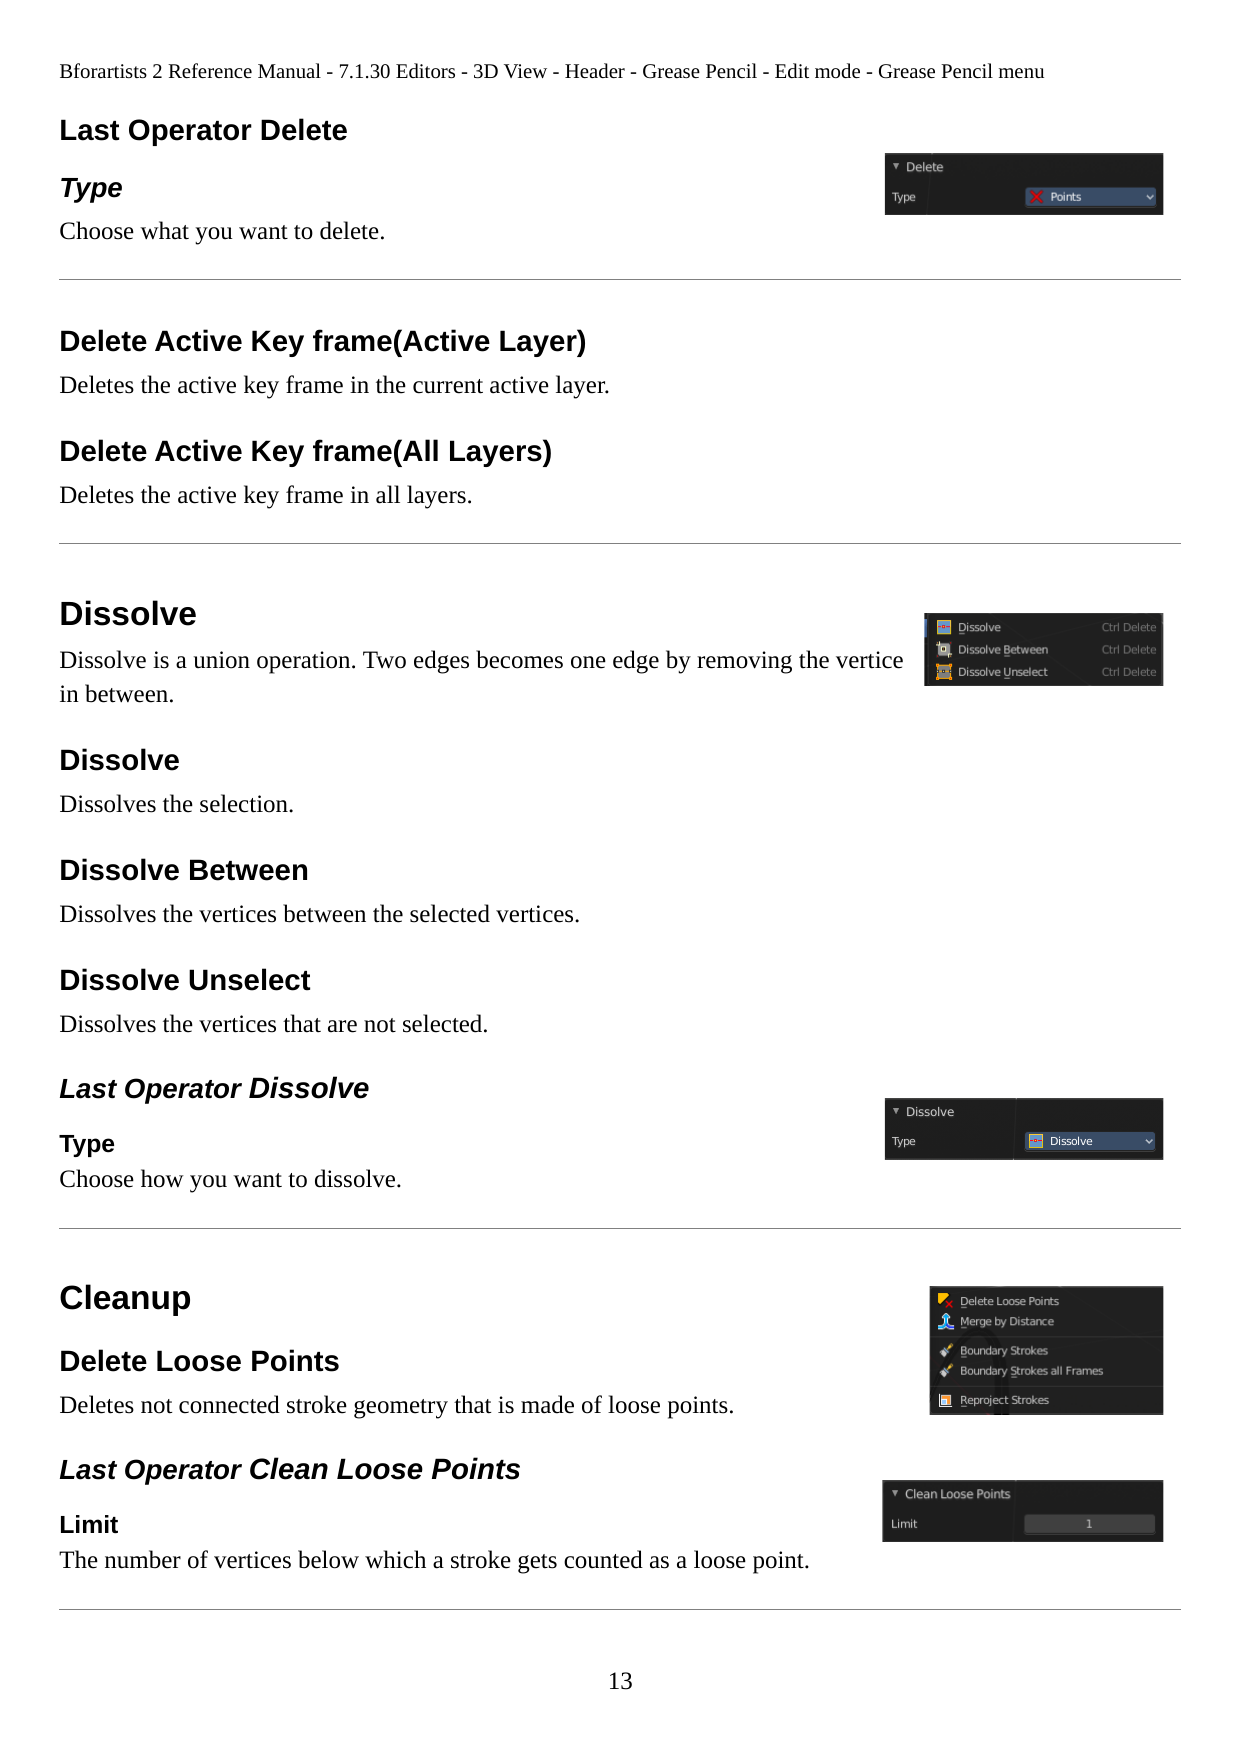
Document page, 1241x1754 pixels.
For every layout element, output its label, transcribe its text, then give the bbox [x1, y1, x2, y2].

picture [884, 153, 1164, 215]
subtitle [1164, 1129, 1181, 1158]
subtitle Limit [59, 1511, 882, 1539]
subtitle Last Operator Clean Loose Points [59, 1452, 1181, 1486]
subtitle [1164, 1511, 1181, 1539]
subtitle Dissolve Unselect [59, 963, 1181, 997]
subtitle Delete Active Key frame(Active Layer) [59, 323, 1181, 357]
subtitle Dissolve [59, 743, 1181, 777]
subtitle Delete Active Key frame(All Layers) [59, 433, 1181, 467]
picture [882, 1480, 1164, 1542]
text Deletes not connected stroke geometry that is made of loose points. [59, 1390, 1181, 1419]
subtitle Dissolve [59, 594, 1181, 632]
subtitle Cleanup [59, 1278, 1181, 1317]
text Deletes the active key frame in all layers. [59, 480, 1181, 508]
text The number of vertices below which a stroke gets counted as a loose point. [59, 1545, 1181, 1574]
subtitle Last Operator Delete [59, 113, 1181, 146]
text Dissolves the vertices that are not selected. [59, 1009, 1181, 1038]
picture [929, 1286, 1164, 1415]
text Dissolves the selection. [59, 789, 1181, 818]
picture [924, 613, 1164, 686]
text Deletes the active key frame in the current active layer. [59, 370, 1181, 398]
text Dissolves the vertices between the selected vertices. [59, 899, 1181, 928]
picture [884, 1098, 1164, 1160]
subtitle Dissolve Between [59, 853, 1181, 887]
subtitle [1164, 1344, 1181, 1378]
text Dissolve is a union operation. Two edges becomes one edge by removing the vertice in between. [59, 645, 1181, 708]
subtitle Type [59, 1129, 884, 1158]
subtitle [1164, 171, 1181, 203]
subtitle Delete Loose Points [59, 1344, 929, 1378]
text Choose how you want to dissolve. [59, 1164, 1181, 1193]
subtitle Last Operator Dissolve [59, 1071, 1181, 1104]
text Choose what you want to delete. [59, 216, 1181, 244]
subtitle Type [59, 171, 884, 203]
